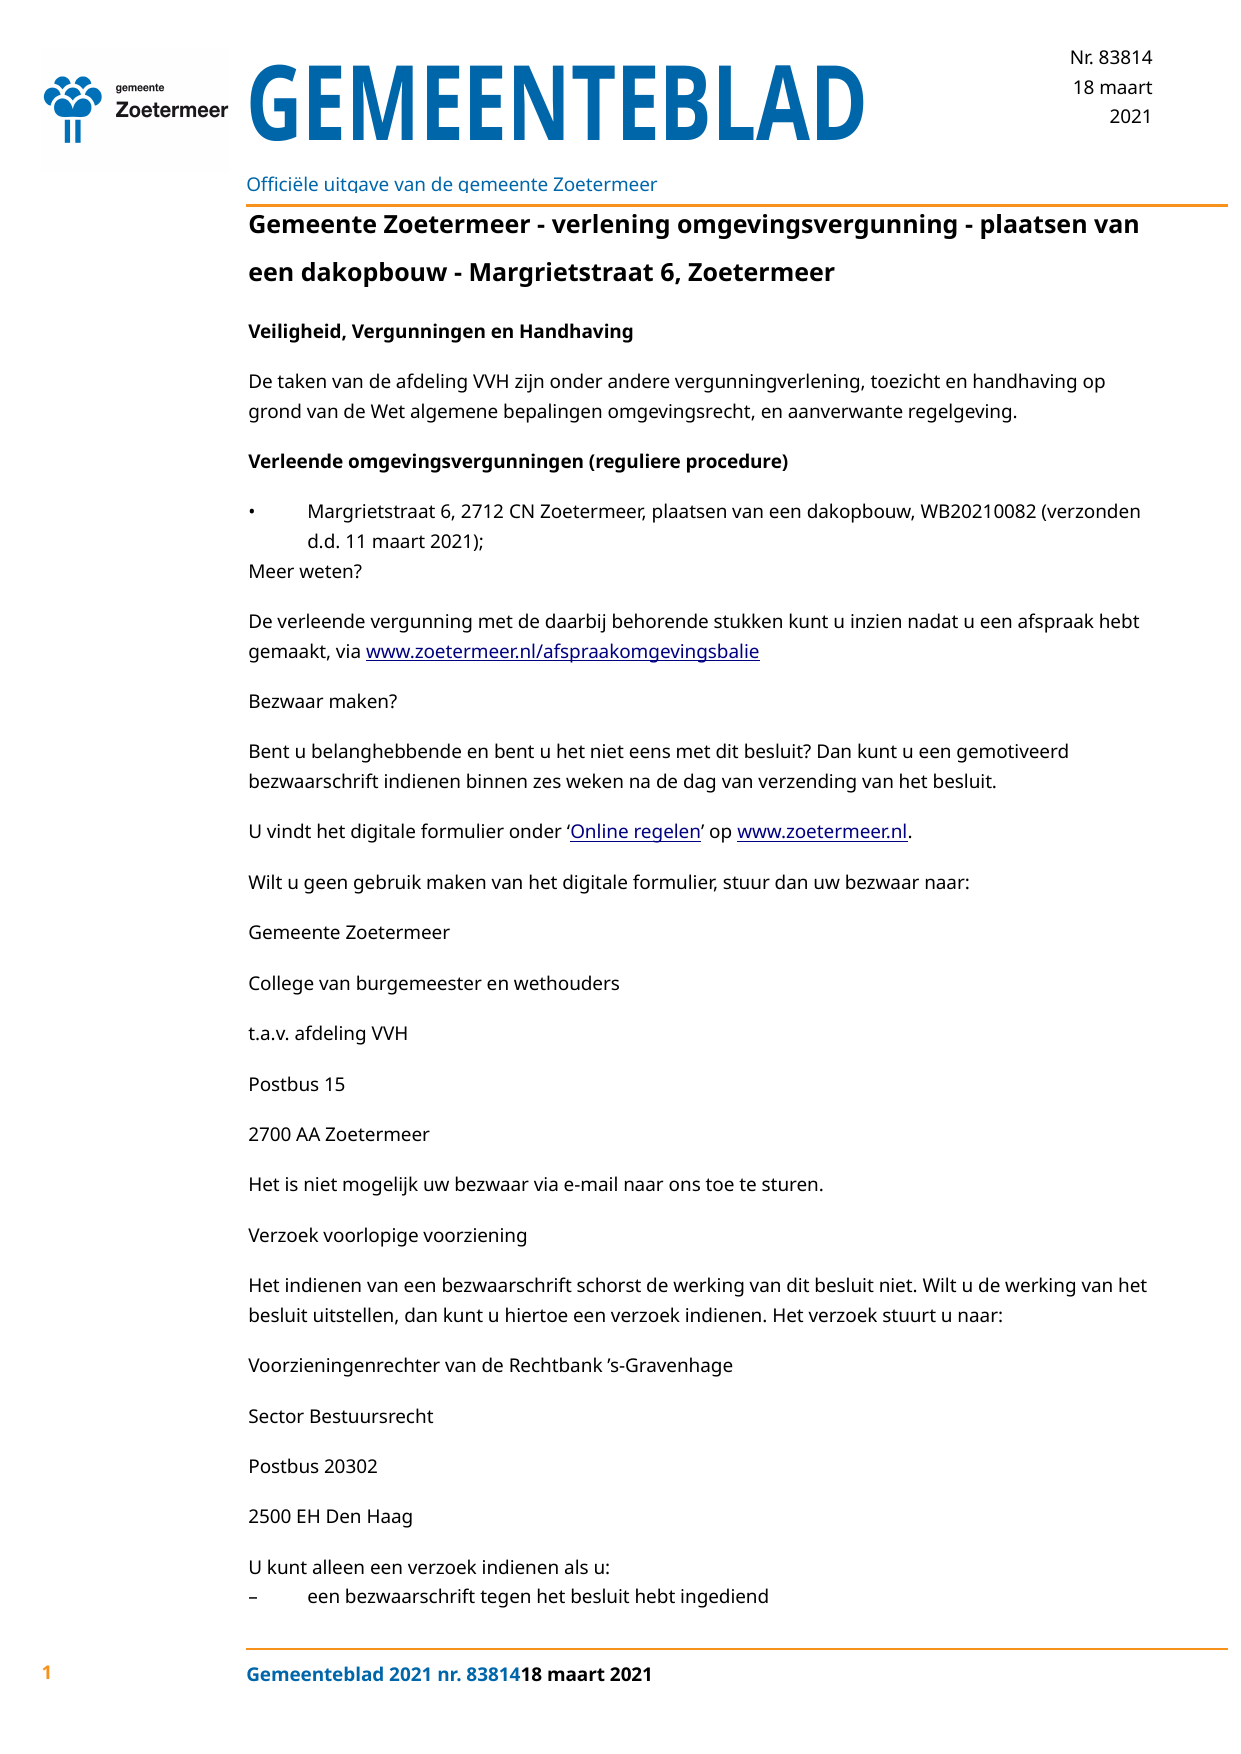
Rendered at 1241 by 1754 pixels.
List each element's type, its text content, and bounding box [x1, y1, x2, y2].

text Het indienen van een bezwaarschrift schorst de werking van dit besluit niet. Wilt u de werking van het besluit uitstellen, dan kunt u hiertoe een verzoek indienen. Het verzoek stuurt u naar: [248, 1272, 1152, 1328]
text De taken van de afdeling VVH zijn onder andere vergunningverlening, toezicht en handhaving op grond van de Wet algemene bepalingen omgevingsrecht, en aanverwante regelgeving. [248, 368, 1152, 424]
text Verzoek voorlopige voorziening [248, 1222, 1152, 1248]
text Meer weten? [248, 558, 1152, 584]
text Bezwaar maken? [248, 688, 1152, 714]
list Margrietstraat 6, 2712 CN Zoetermeer, plaatsen van een dakopbouw, WB20210082 (verzonden d.d. 11 maart 2021); [248, 499, 1152, 554]
text 2700 AA Zoetermeer [248, 1121, 1152, 1147]
text Voorzieningenrechter van de Rechtbank ’s-Gravenhage [248, 1352, 1152, 1378]
text Gemeente Zoetermeer - verlening omgevingsvergunning - plaatsen van een dakopbouw - Margrietstraat 6, Zoetermeer [248, 207, 1152, 288]
picture [41, 47, 231, 172]
text Postbus 15 [248, 1071, 1152, 1097]
text Postbus 20302 [248, 1453, 1152, 1479]
text Sector Bestuursrecht [248, 1403, 1152, 1429]
text t.a.v. afdeling VVH [248, 1020, 1152, 1046]
text U vindt het digitale formulier onder ‘Online regelen’ op www.zoetermeer.nl. [248, 819, 1152, 844]
list een bezwaarschrift tegen het besluit hebt ingediend [248, 1584, 1152, 1609]
text Wilt u geen gebruik maken van het digitale formulier, stuur dan uw bezwaar naar: [248, 869, 1152, 895]
text Verleende omgevingsvergunningen (reguliere procedure) [248, 448, 1152, 474]
text Bent u belanghebbende en bent u het niet eens met dit besluit? Dan kunt u een gemotiveerd bezwaarschrift indienen binnen zes weken na de dag van verzending van het besluit. [248, 739, 1152, 794]
text Veiligheid, Vergunningen en Handhaving [248, 318, 1152, 344]
text U kunt alleen een verzoek indienen als u: [248, 1554, 1152, 1580]
text 2500 EH Den Haag [248, 1504, 1152, 1529]
text Het is niet mogelijk uw bezwaar via e-mail naar ons toe te sturen. [248, 1172, 1152, 1197]
text College van burgemeester en wethouders [248, 970, 1152, 996]
text De verleende vergunning met de daarbij behorende stukken kunt u inzien nadat u een afspraak hebt gemaakt, via www.zoetermeer.nl/afspraakomgevingsbalie [248, 608, 1152, 664]
text Gemeente Zoetermeer [248, 919, 1152, 945]
